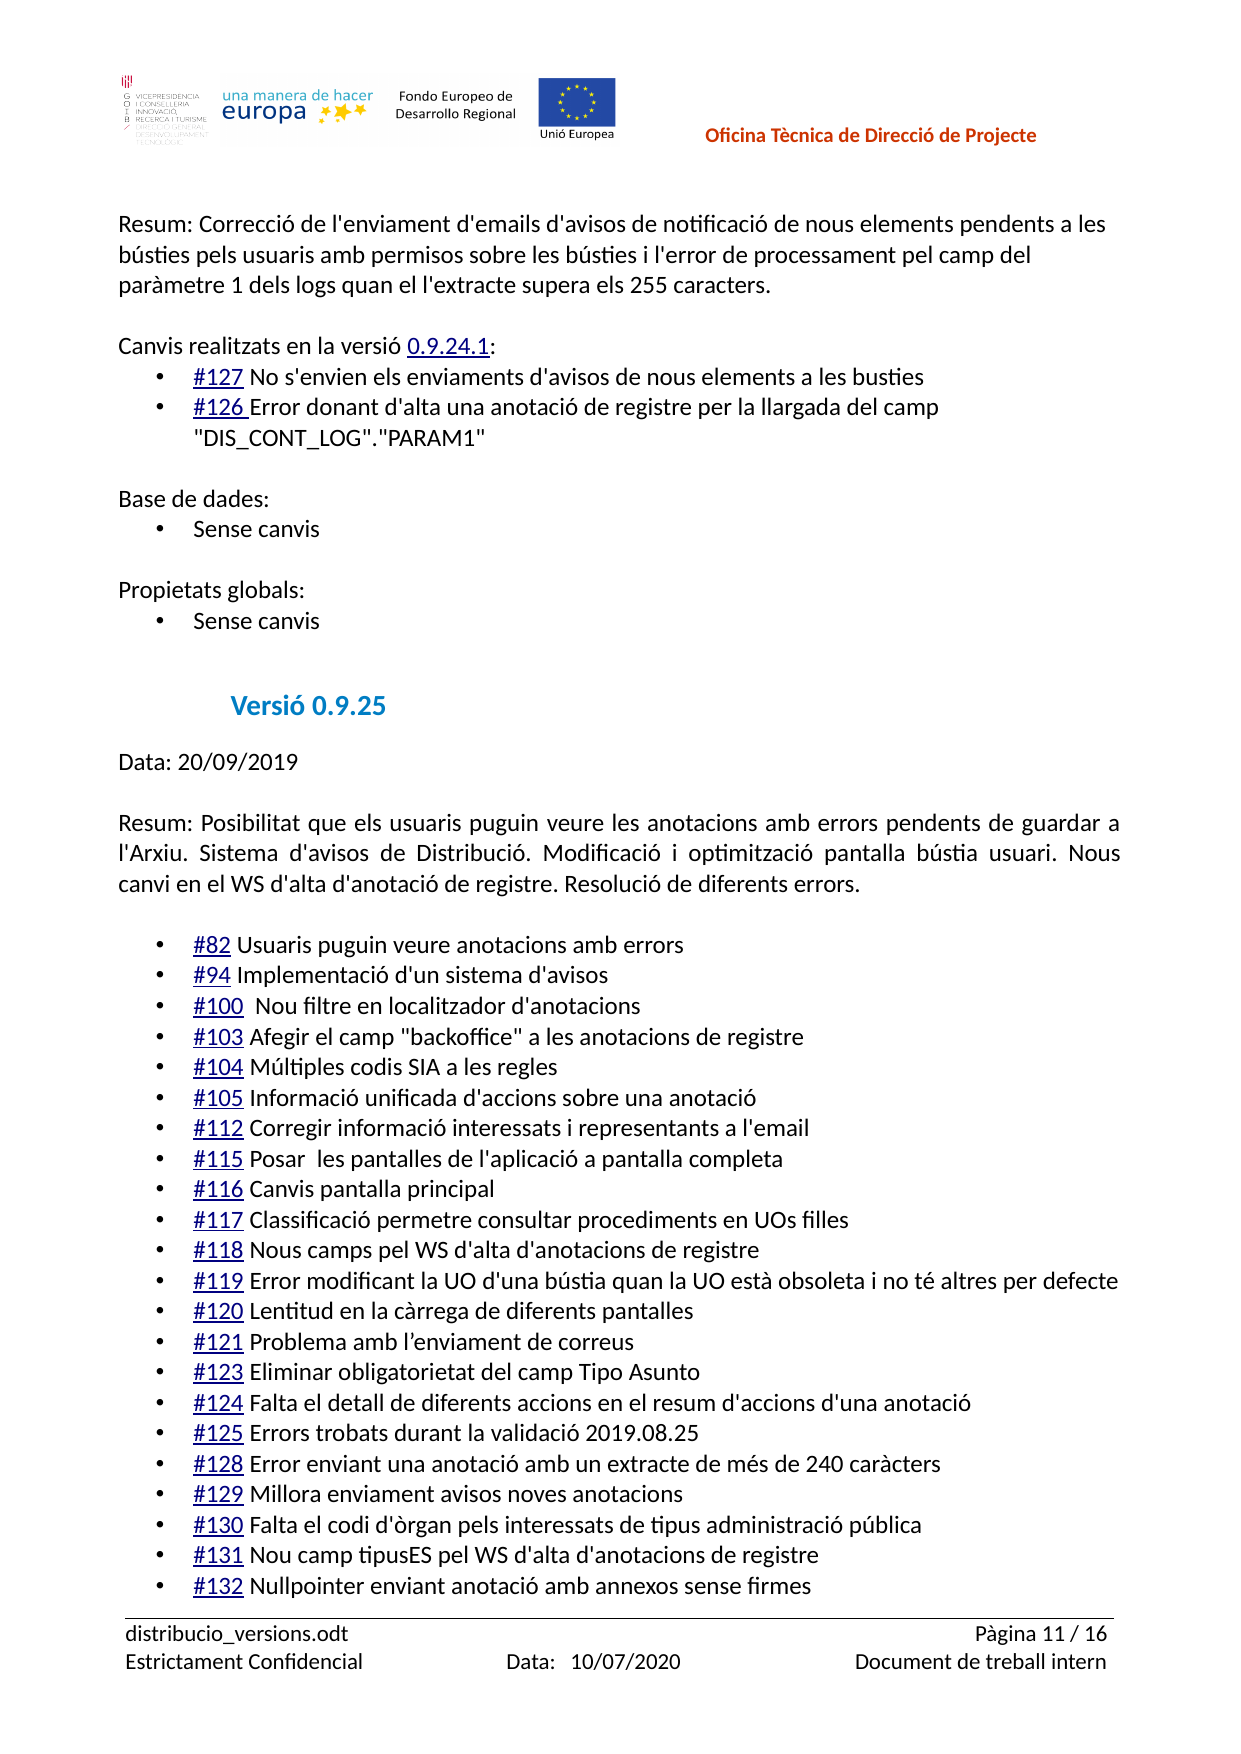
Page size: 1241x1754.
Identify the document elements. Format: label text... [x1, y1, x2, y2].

text Resum: Correcció de l'enviament d'emails d'avisos de notificació de nous elements pendents a les bústies pels usuaris amb permisos sobre les bústies i l'error de processament pel camp del paràmetre 1 dels logs quan el l'extracte supera els 255 caracters. [118, 208, 1122, 300]
picture [118, 73, 213, 147]
list #103 Afegir el camp "backoffice" a les anotacions de registre [156, 1021, 1122, 1051]
list #120 Lentitud en la càrrega de diferents pantalles [156, 1295, 1122, 1326]
text Propietats globals: [118, 574, 1122, 605]
list #124 Falta el detall de diferents accions en el resum d'accions d'una anotació [156, 1387, 1122, 1417]
list #115 Posar les pantalles de l'aplicació a pantalla completa [156, 1143, 1122, 1173]
subtitle Versió 0.9.25 [153, 687, 1122, 722]
list #104 Múltiples codis SIA a les regles [156, 1051, 1122, 1082]
list #123 Eliminar obligatorietat del camp Tipo Asunto [156, 1356, 1122, 1387]
list #100 Nou filtre en localitzador d'anotacions [156, 990, 1122, 1021]
list #128 Error enviant una anotació amb un extracte de més de 240 caràcters [156, 1448, 1122, 1478]
list #118 Nous camps pel WS d'alta d'anotacions de registre [156, 1234, 1122, 1265]
text Canvis realitzats en la versió 0.9.24.1: [118, 330, 1122, 361]
list #126 Error donant d'alta una anotació de registre per la llargada del camp "DIS_CONT_LOG"."PARAM1" [156, 391, 1122, 452]
text Resum: Posibilitat que els usuaris puguin veure les anotacions amb errors pendents de guardar a l'Arxiu. Sistema d'avisos de Distribució. Modificació i optimització pantalla bústia usuari. Nous canvi en el WS d'alta d'anotació de registre. Resolució de diferents errors. [118, 807, 1122, 898]
list #131 Nou camp tipusES pel WS d'alta d'anotacions de registre [156, 1539, 1122, 1570]
list #132 Nullpointer enviant anotació amb annexos sense firmes [156, 1570, 1122, 1601]
list #112 Corregir informació interessats i representants a l'email [156, 1112, 1122, 1143]
text Data: 20/09/2019 [118, 746, 1122, 776]
list #116 Canvis pantalla principal [156, 1173, 1122, 1204]
list #82 Usuaris puguin veure anotacions amb errors [156, 929, 1122, 959]
list #121 Problema amb l’enviament de correus [156, 1326, 1122, 1356]
list #94 Implementació d'un sistema d'avisos [156, 959, 1122, 990]
list #105 Informació unificada d'accions sobre una anotació [156, 1082, 1122, 1112]
list #129 Millora enviament avisos noves anotacions [156, 1478, 1122, 1509]
list #117 Classificació permetre consultar procediments en UOs filles [156, 1204, 1122, 1234]
list #130 Falta el codi d'òrgan pels interessats de tipus administració pública [156, 1509, 1122, 1539]
list Sense canvis [156, 513, 1122, 544]
list Sense canvis [156, 605, 1122, 636]
list #127 No s'envien els enviaments d'avisos de nous elements a les busties [156, 361, 1122, 391]
picture [219, 73, 621, 147]
list #119 Error modificant la UO d'una bústia quan la UO està obsoleta i no té altres per defecte [156, 1265, 1122, 1295]
text Base de dades: [118, 483, 1122, 513]
list #125 Errors trobats durant la validació 2019.08.25 [156, 1417, 1122, 1448]
